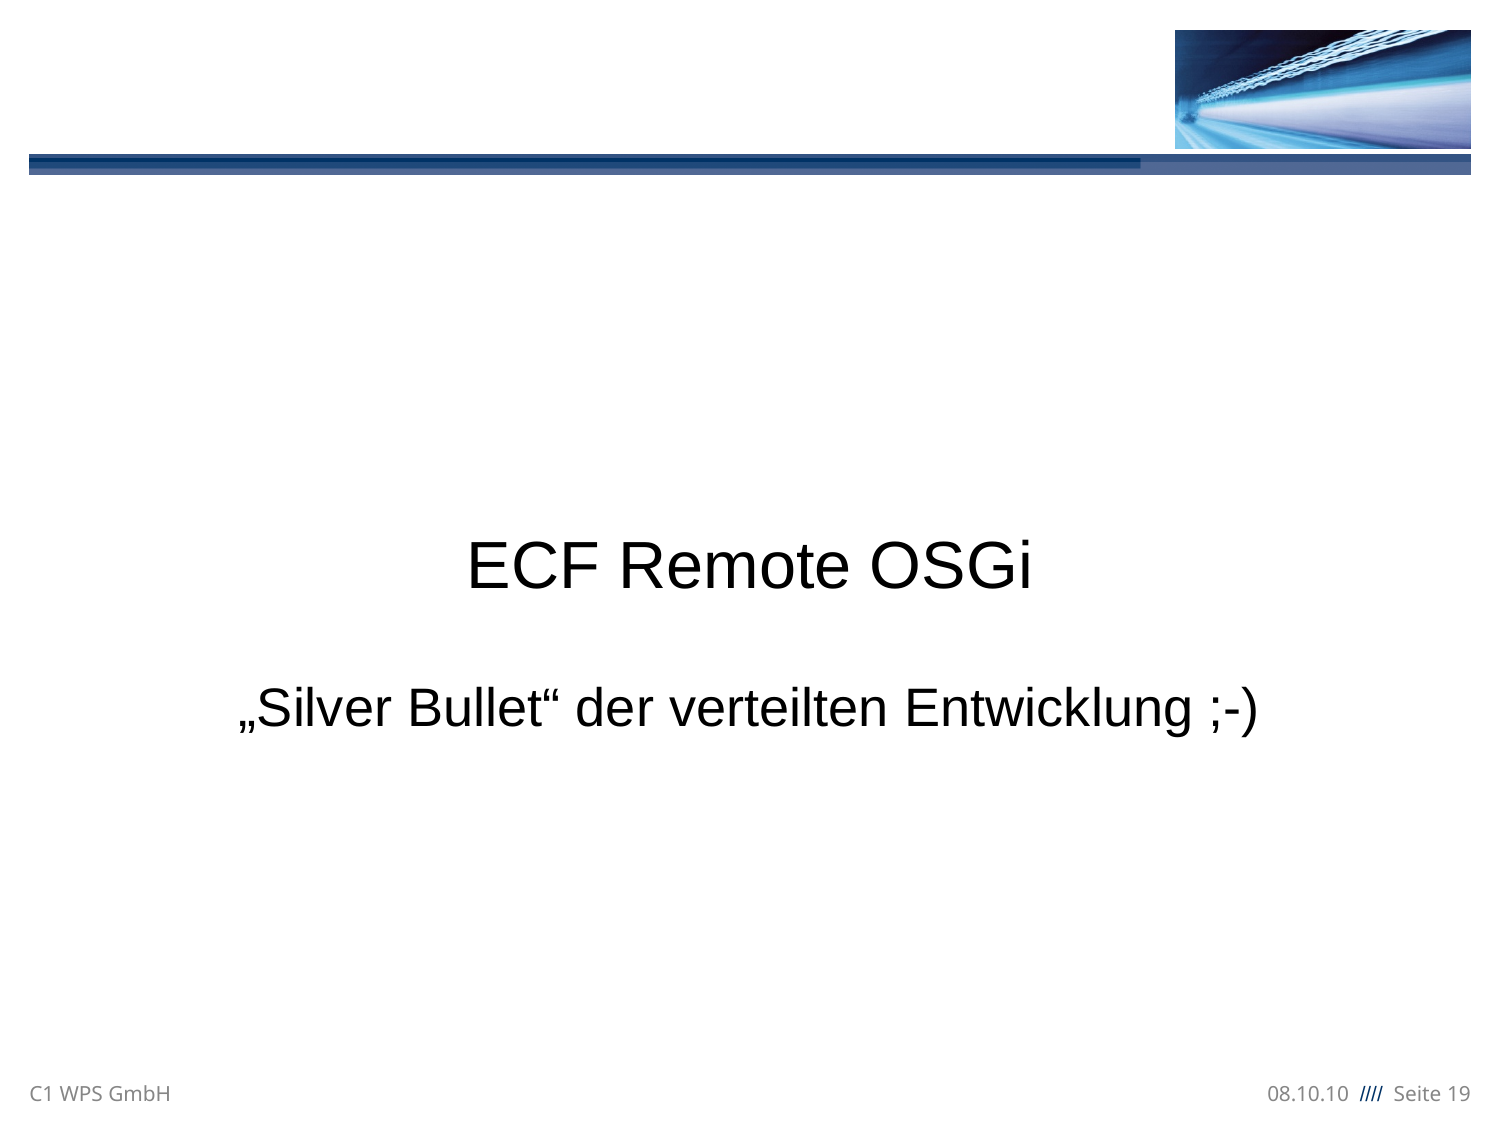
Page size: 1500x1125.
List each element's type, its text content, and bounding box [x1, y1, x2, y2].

picture [29, 154, 1471, 175]
picture [1175, 30, 1471, 149]
subtitle ECF Remote OSGi „Silver Bullet“ der verteilten Entwicklung ;-) [29, 215, 1471, 1052]
